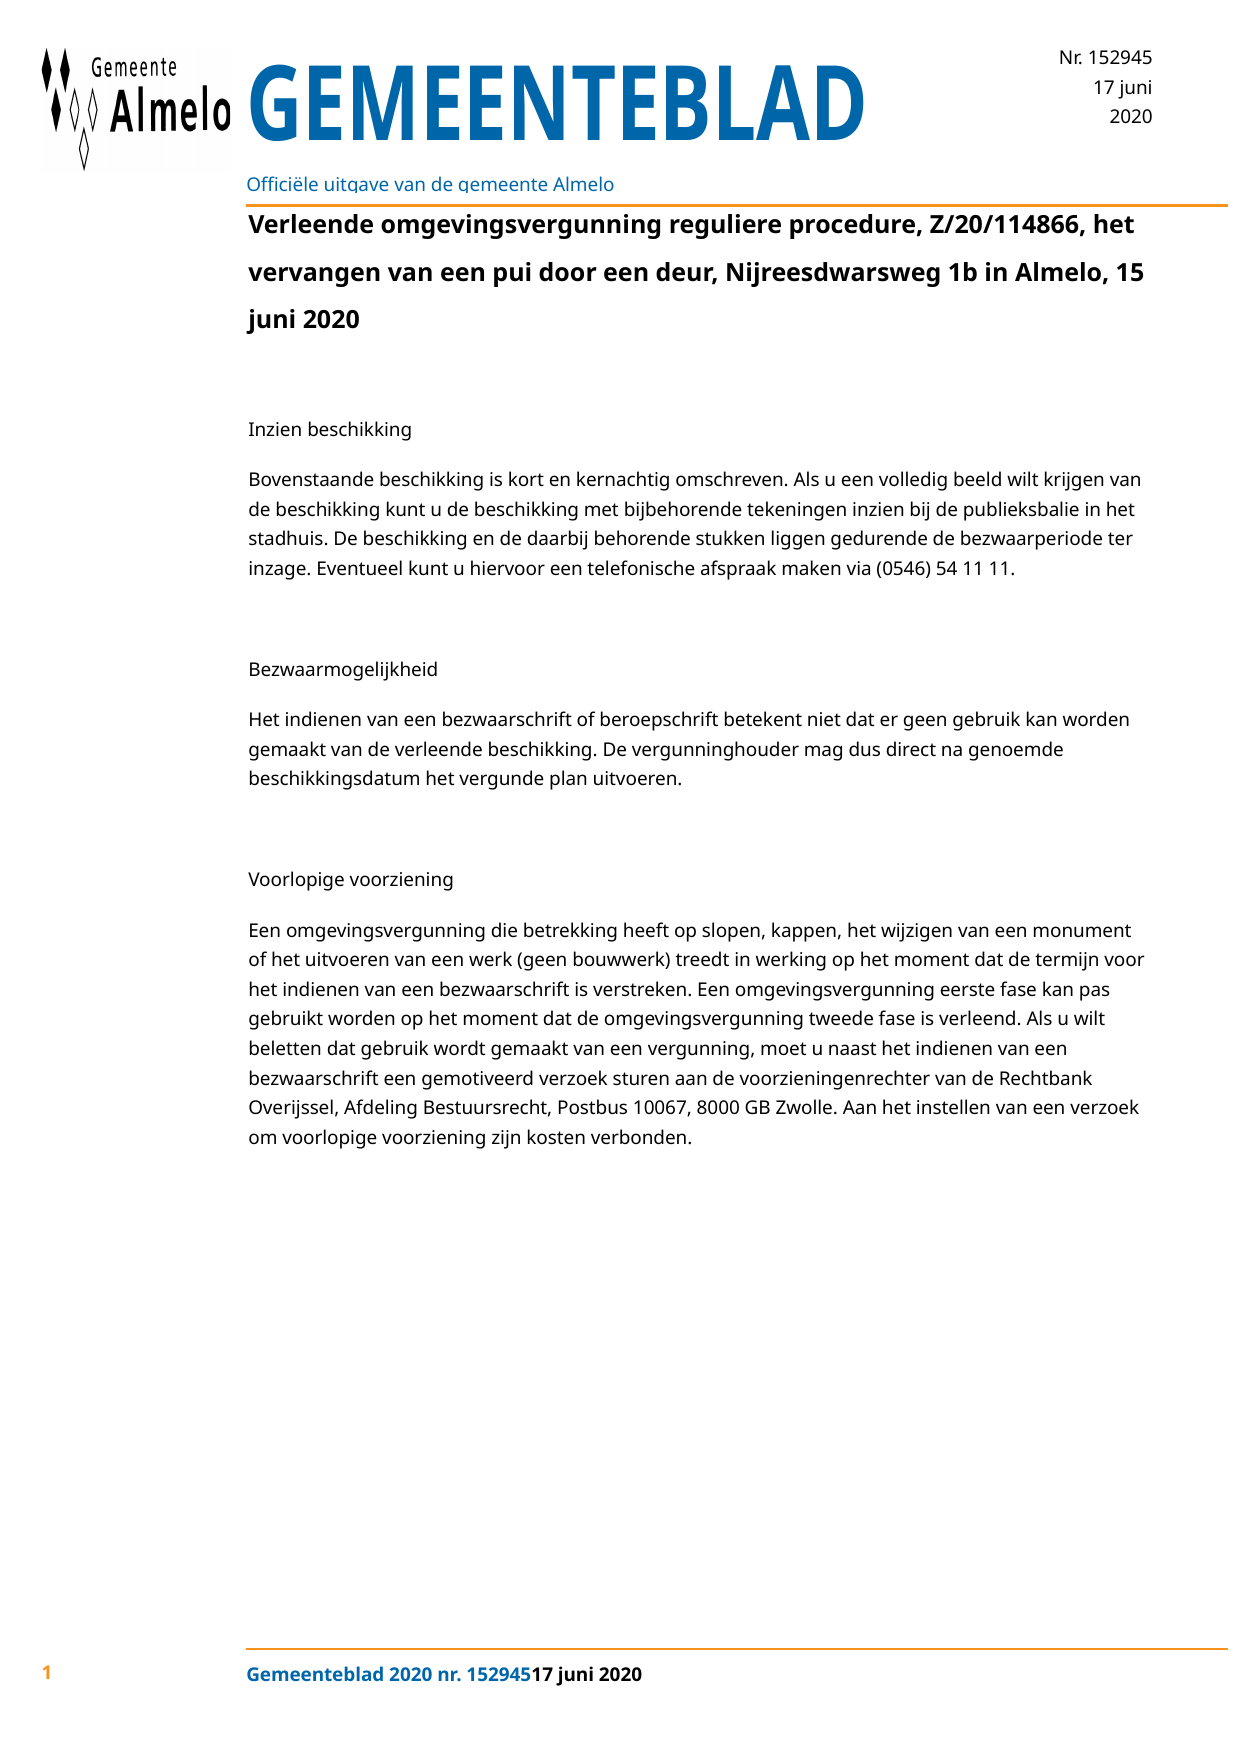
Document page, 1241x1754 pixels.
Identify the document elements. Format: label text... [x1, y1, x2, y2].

text Voorlopige voorziening [248, 866, 1152, 892]
text Een omgevingsvergunning die betrekking heeft op slopen, kappen, het wijzigen van een monument of het uitvoeren van een werk (geen bouwwerk) treedt in werking op het moment dat de termijn voor het indienen van een bezwaarschrift is verstreken. Een omgevingsvergunning eerste fase kan pas gebruikt worden op het moment dat de omgevingsvergunning tweede fase is verleend. Als u wilt beletten dat gebruik wordt gemaakt van een vergunning, moet u naast het indienen van een bezwaarschrift een gemotiveerd verzoek sturen aan de voorzieningenrechter van de Rechtbank Overijssel, Afdeling Bestuursrecht, Postbus 10067, 8000 GB Zwolle. Aan het instellen van een verzoek om voorlopige voorziening zijn kosten verbonden. [248, 917, 1152, 1149]
text Bovenstaande beschikking is kort en kernachtig omschreven. Als u een volledig beeld wilt krijgen van de beschikking kunt u de beschikking met bijbehorende tekeningen inzien bij de publieksbalie in het stadhuis. De beschikking en de daarbij behorende stukken liggen gedurende de bezwaarperiode ter inzage. Eventueel kunt u hiervoor een telefonische afspraak maken via (0546) 54 11 11. [248, 466, 1152, 581]
text Inzien beschikking [248, 416, 1152, 442]
text Het indienen van een bezwaarschrift of beroepschrift betekent niet dat er geen gebruik kan worden gemaakt van de verleende beschikking. De vergunninghouder mag dus direct na genoemde beschikkingsdatum het vergunde plan uitvoeren. [248, 706, 1152, 791]
text Verleende omgevingsvergunning reguliere procedure, Z/20/114866, het vervangen van een pui door een deur, Nijreesdwarsweg 1b in Almelo, 15 juni 2020 [248, 207, 1152, 336]
picture [41, 47, 231, 172]
text Bezwaarmogelijkheid [248, 656, 1152, 682]
